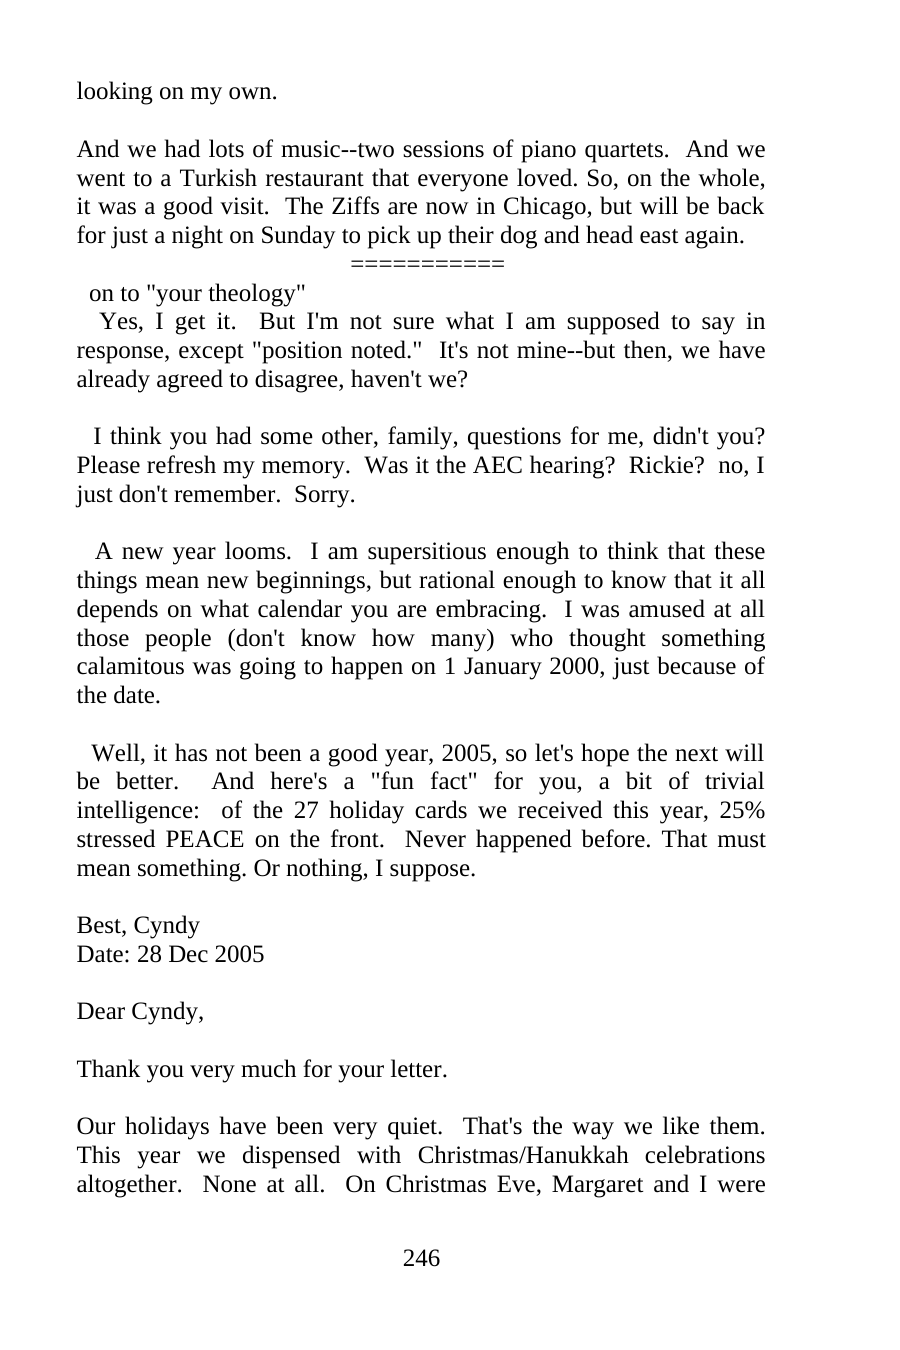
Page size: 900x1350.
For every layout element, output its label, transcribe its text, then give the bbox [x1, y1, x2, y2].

text Dear Cyndy, [76, 996, 766, 1025]
text I think you had some other, family, questions for me, didn't you? Please refresh my memory. Was it the AEC hearing? Rickie? no, I just don't remember. Sorry. [76, 421, 766, 508]
text =========== [76, 249, 766, 278]
text Well, it has not been a good year, 2005, so let's hope the next will be better. And here's a "fun fact" for you, a bit of trivial intelligence: of the 27 holiday cards we received this year, 25% stressed PEACE on the front. Never happened before. That must mean something. Or nothing, I suppose. [76, 738, 766, 881]
text on to "your theology" [76, 278, 766, 306]
text Date: 28 Dec 2005 [76, 939, 766, 968]
text And we had lots of music--two sessions of piano quartets. And we went to a Turkish restaurant that everyone loved. So, on the whole, it was a good visit. The Ziffs are now in Chicago, but will be back for just a night on Sunday to pick up their dog and head east again. [76, 134, 766, 249]
text Our holidays have been very quiet. That's the way we like them. This year we dispensed with Christmas/Hanukkah celebrations altogether. None at all. On Christmas Eve, Margaret and I were [76, 1111, 766, 1198]
text Best, Cyndy [76, 910, 766, 939]
text Yes, I get it. But I'm not sure what I am supposed to say in response, except "position noted." It's not mine--but then, we have already agreed to disagree, haven't we? [76, 306, 766, 393]
text looking on my own. [76, 76, 766, 105]
text A new year looms. I am supersitious enough to think that these things mean new beginnings, but rational enough to know that it all depends on what calendar you are embracing. I was amused at all those people (don't know how many) who thought something calamitous was going to happen on 1 January 2000, just because of the date. [76, 536, 766, 709]
text Thank you very much for your letter. [76, 1054, 766, 1083]
